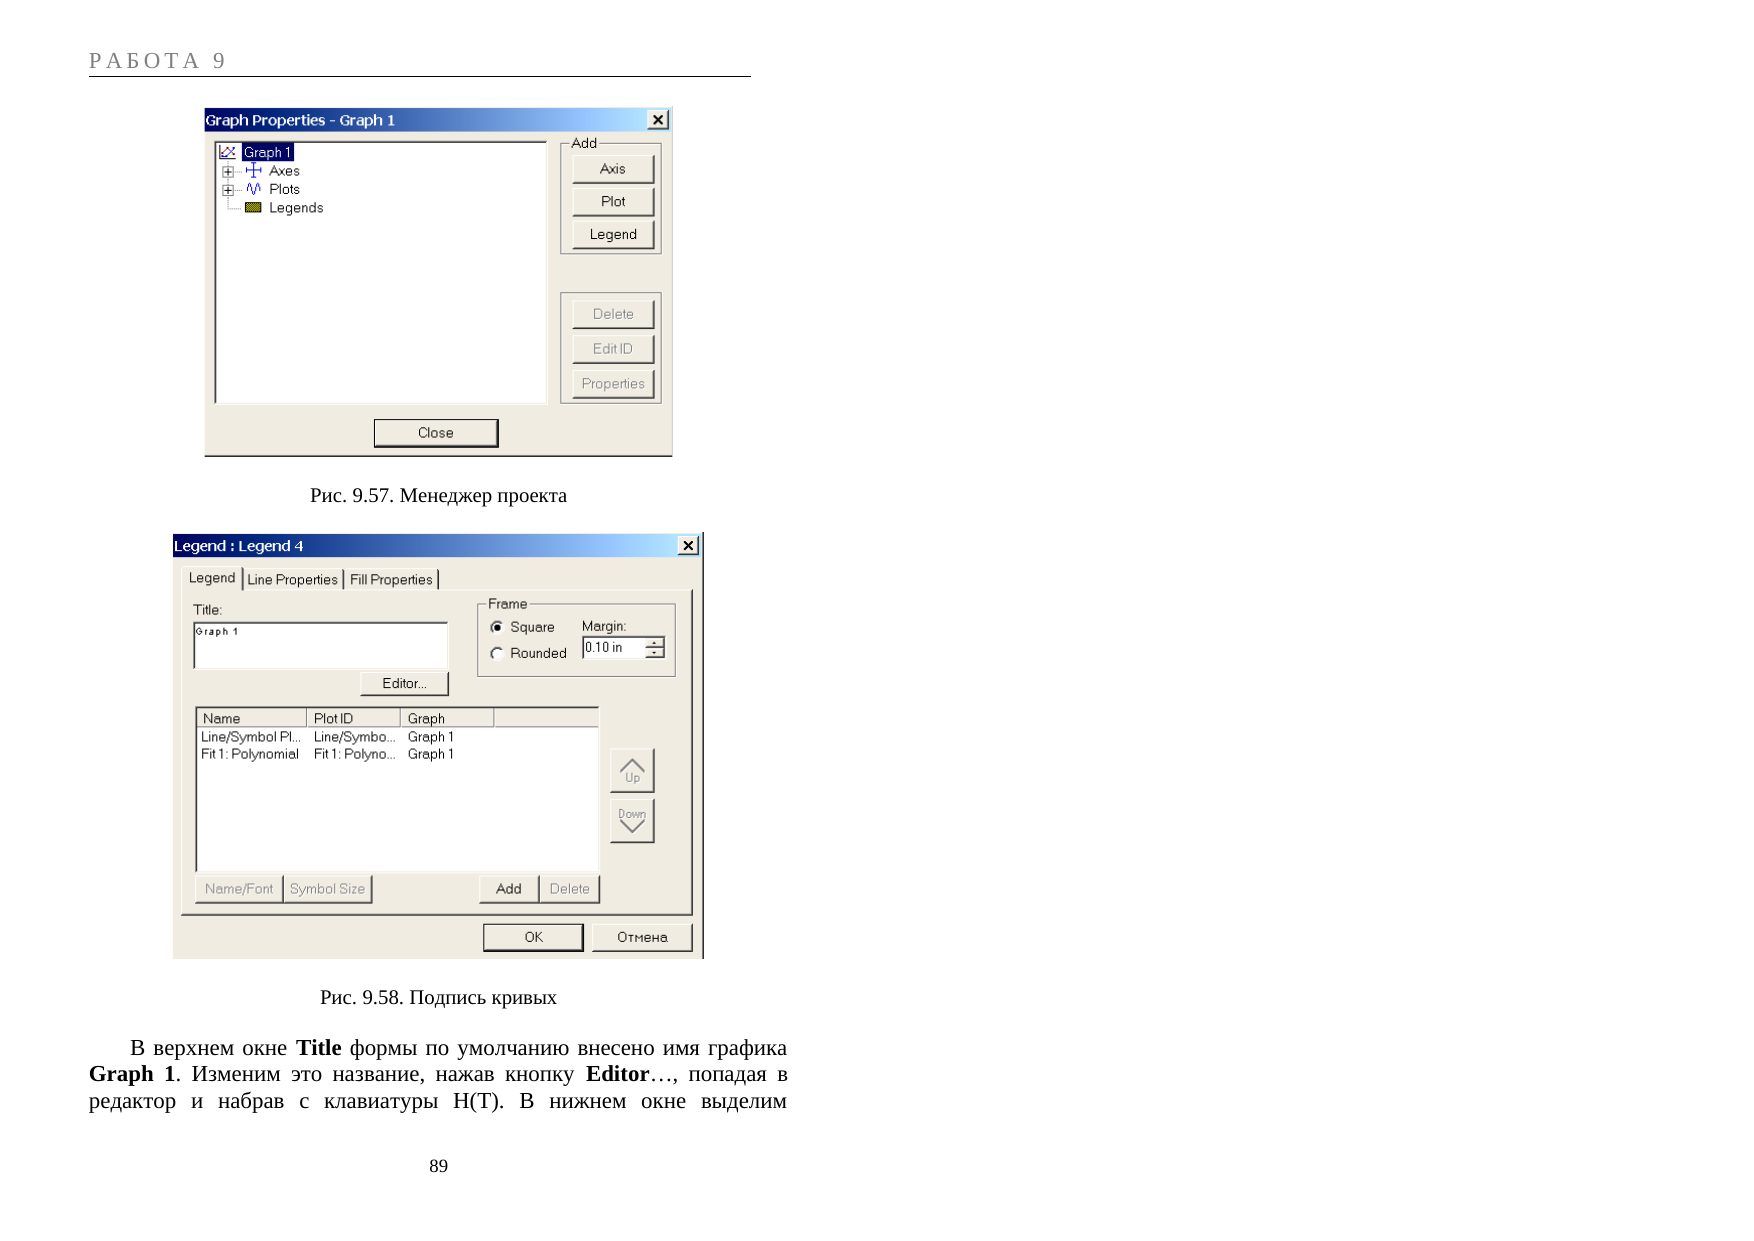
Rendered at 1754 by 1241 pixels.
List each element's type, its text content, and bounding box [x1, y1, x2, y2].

text Рис. 9.57. Менеджер проекта [89, 483, 788, 507]
picture [172, 532, 705, 959]
picture [204, 106, 673, 457]
text Рис. 9.58. Подпись кривых [89, 985, 788, 1009]
text В верхнем окне Title формы по умолчанию внесено имя графика Graph 1. Изменим это название, нажав кнопку Editor…, попадая в редактор и набрав с клавиатуры Н(Т). В нижнем окне выделим [89, 1034, 788, 1113]
